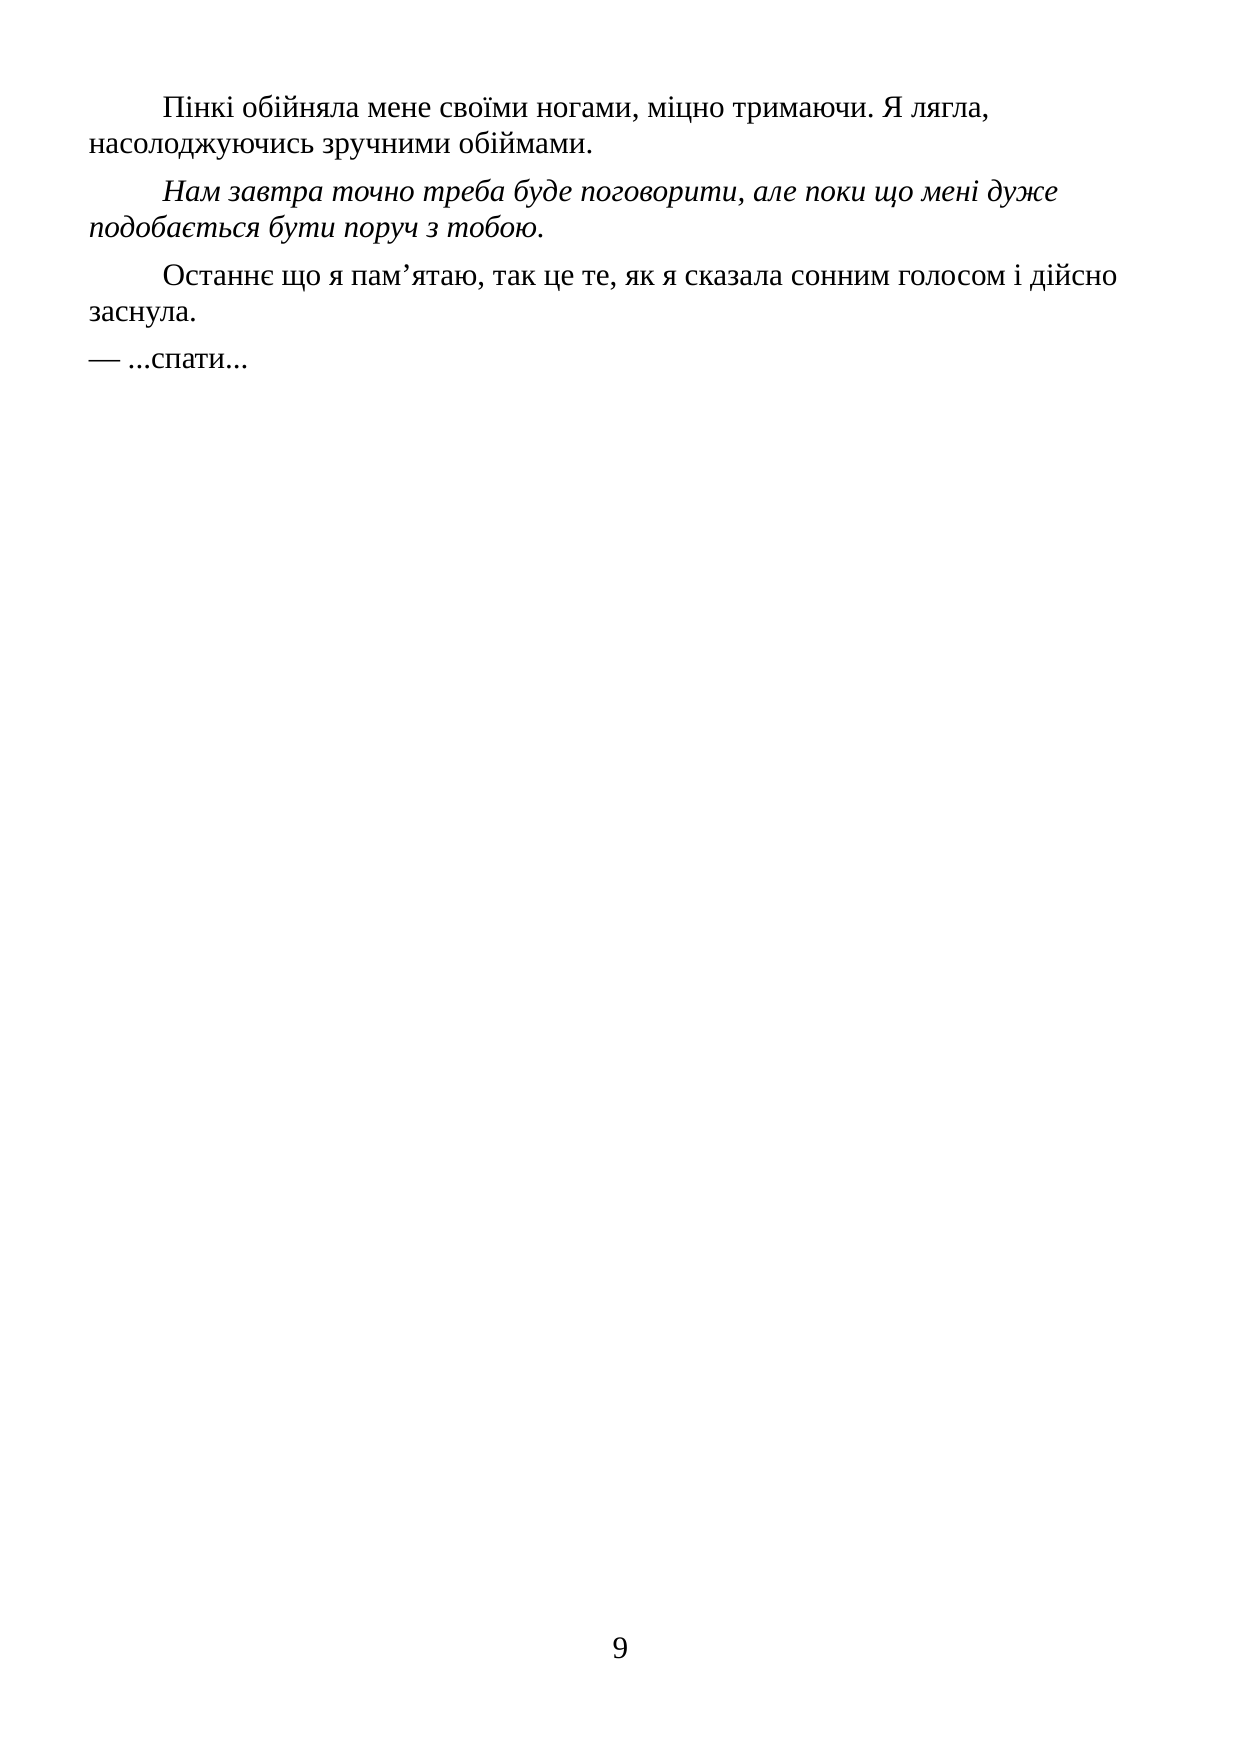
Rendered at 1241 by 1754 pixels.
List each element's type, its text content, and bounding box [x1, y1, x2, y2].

text Нам завтра точно треба буде поговорити, але поки що мені дуже подобається бути поруч з тобою. [88, 172, 1152, 244]
text Останнє що я пам’ятаю, так це те, як я сказала сонним голосом і дійсно заснула. [88, 256, 1152, 328]
text — ...спати... [88, 340, 1152, 376]
text Пінкі обійняла мене своїми ногами, міцно тримаючи. Я лягла, насолоджуючись зручними обіймами. [88, 88, 1152, 160]
